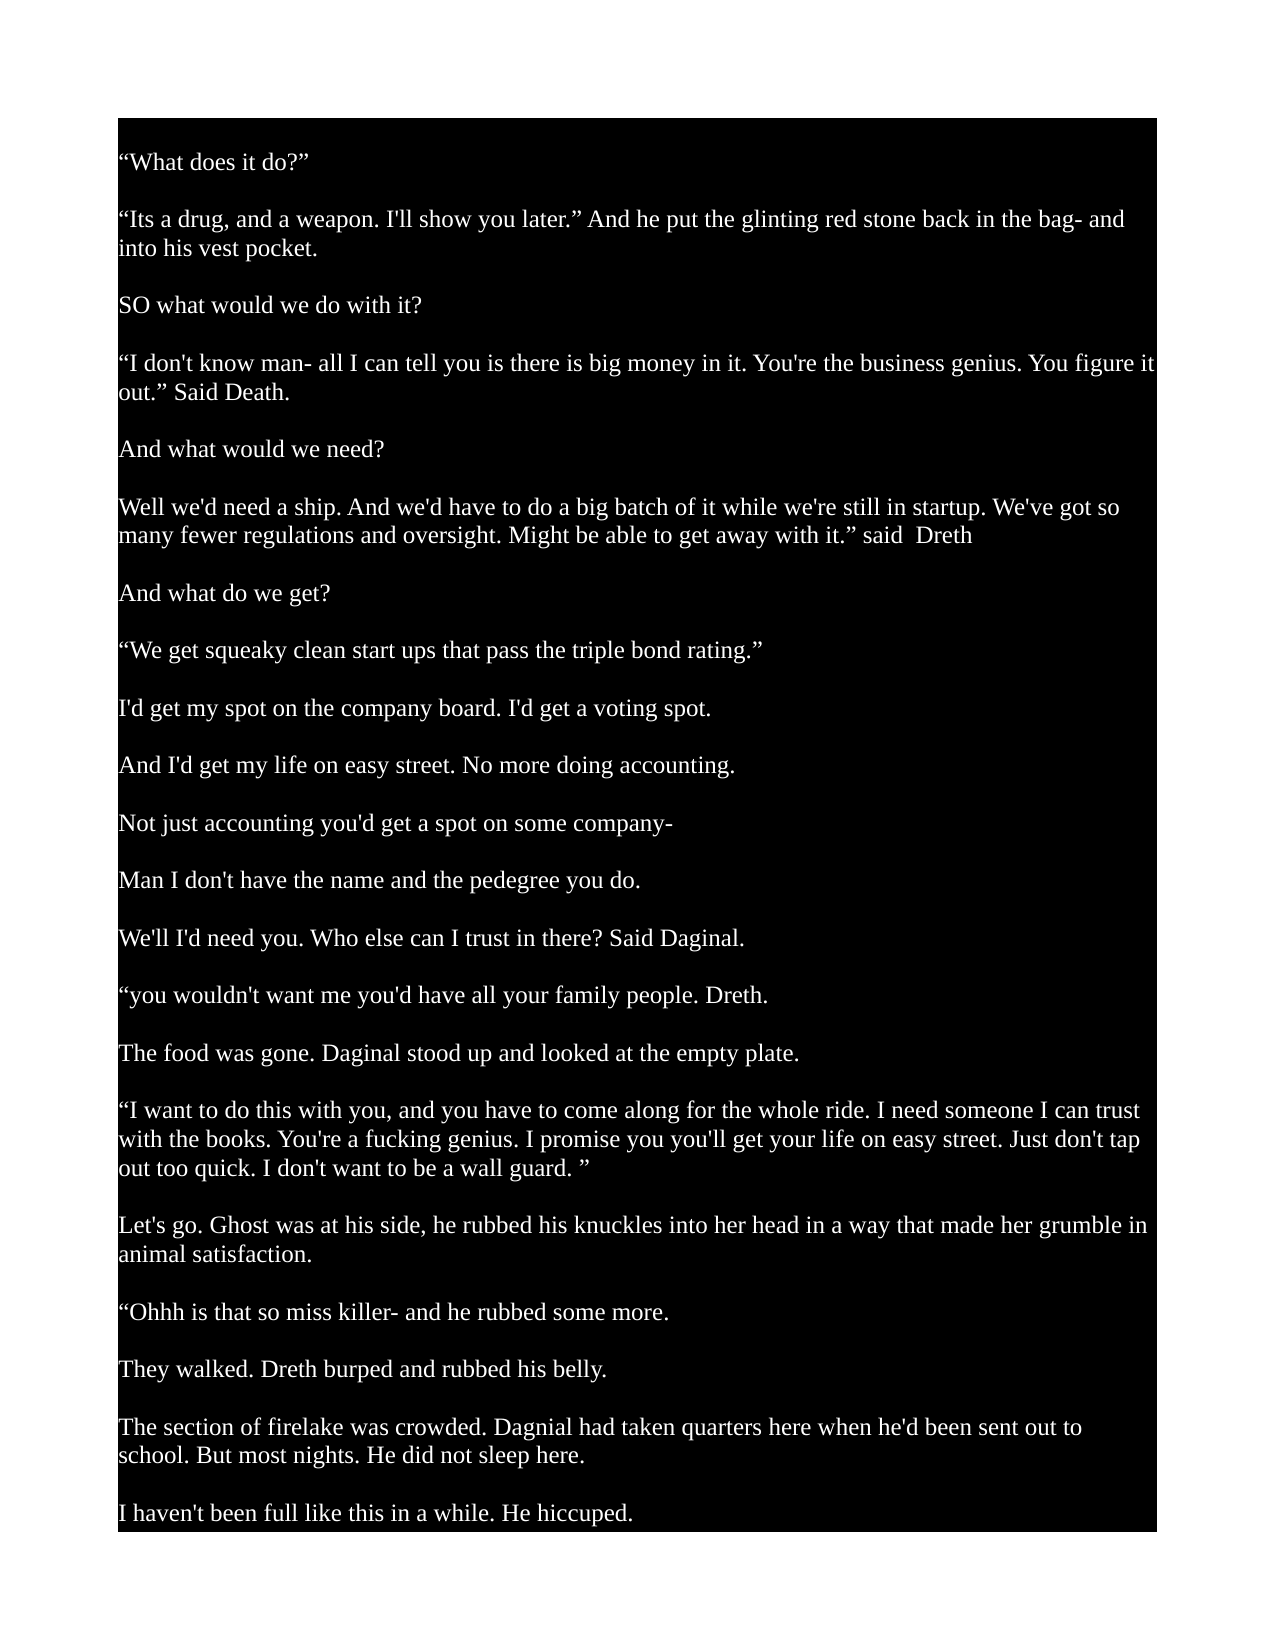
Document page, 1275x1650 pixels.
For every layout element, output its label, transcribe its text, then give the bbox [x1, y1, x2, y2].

text And what do we get? “We get squeaky clean start ups that pass the triple bond rating.” [118, 578, 1157, 664]
text Not just accounting you'd get a spot on some company- Man I don't have the name and the pedegree you do. We'll I'd need you. Who else can I trust in there? Said Daginal. “you wouldn't want me you'd have all your family people. Dreth. The food was gone. Daginal stood up and looked at the empty plate. “I want to do this with you, and you have to come along for the whole ride. I need someone I can trust with the books. You're a fucking genius. I promise you you'll get your life on easy street. Just don't tap out too quick. I don't want to be a wall guard. ” [118, 808, 1157, 1182]
text And what would we need? Well we'd need a ship. And we'd have to do a big batch of it while we're still in startup. We've got so many fewer regulations and oversight. Might be able to get away with it.” said Dreth [118, 434, 1157, 549]
text SO what would we do with it? “I don't know man- all I can tell you is there is big money in it. You're the business genius. You figure it out.” Said Death. [118, 291, 1157, 406]
text Let's go. Ghost was at his side, he rubbed his knuckles into her head in a way that made her grumble in animal satisfaction. [118, 1211, 1157, 1268]
text They walked. Dreth burped and rubbed his belly. [118, 1354, 1157, 1383]
text The section of firelake was crowded. Dagnial had taken quarters here when he'd been sent out to school. But most nights. He did not sleep here. I haven't been full like this in a while. He hiccuped. [118, 1412, 1157, 1527]
text “What does it do?” “Its a drug, and a weapon. I'll show you later.” And he put the glinting red stone back in the bag- and into his vest pocket. [118, 147, 1157, 262]
text “Ohhh is that so miss killer- and he rubbed some more. [118, 1297, 1157, 1326]
text I'd get my spot on the company board. I'd get a voting spot. And I'd get my life on easy street. No more doing accounting. [118, 693, 1157, 808]
